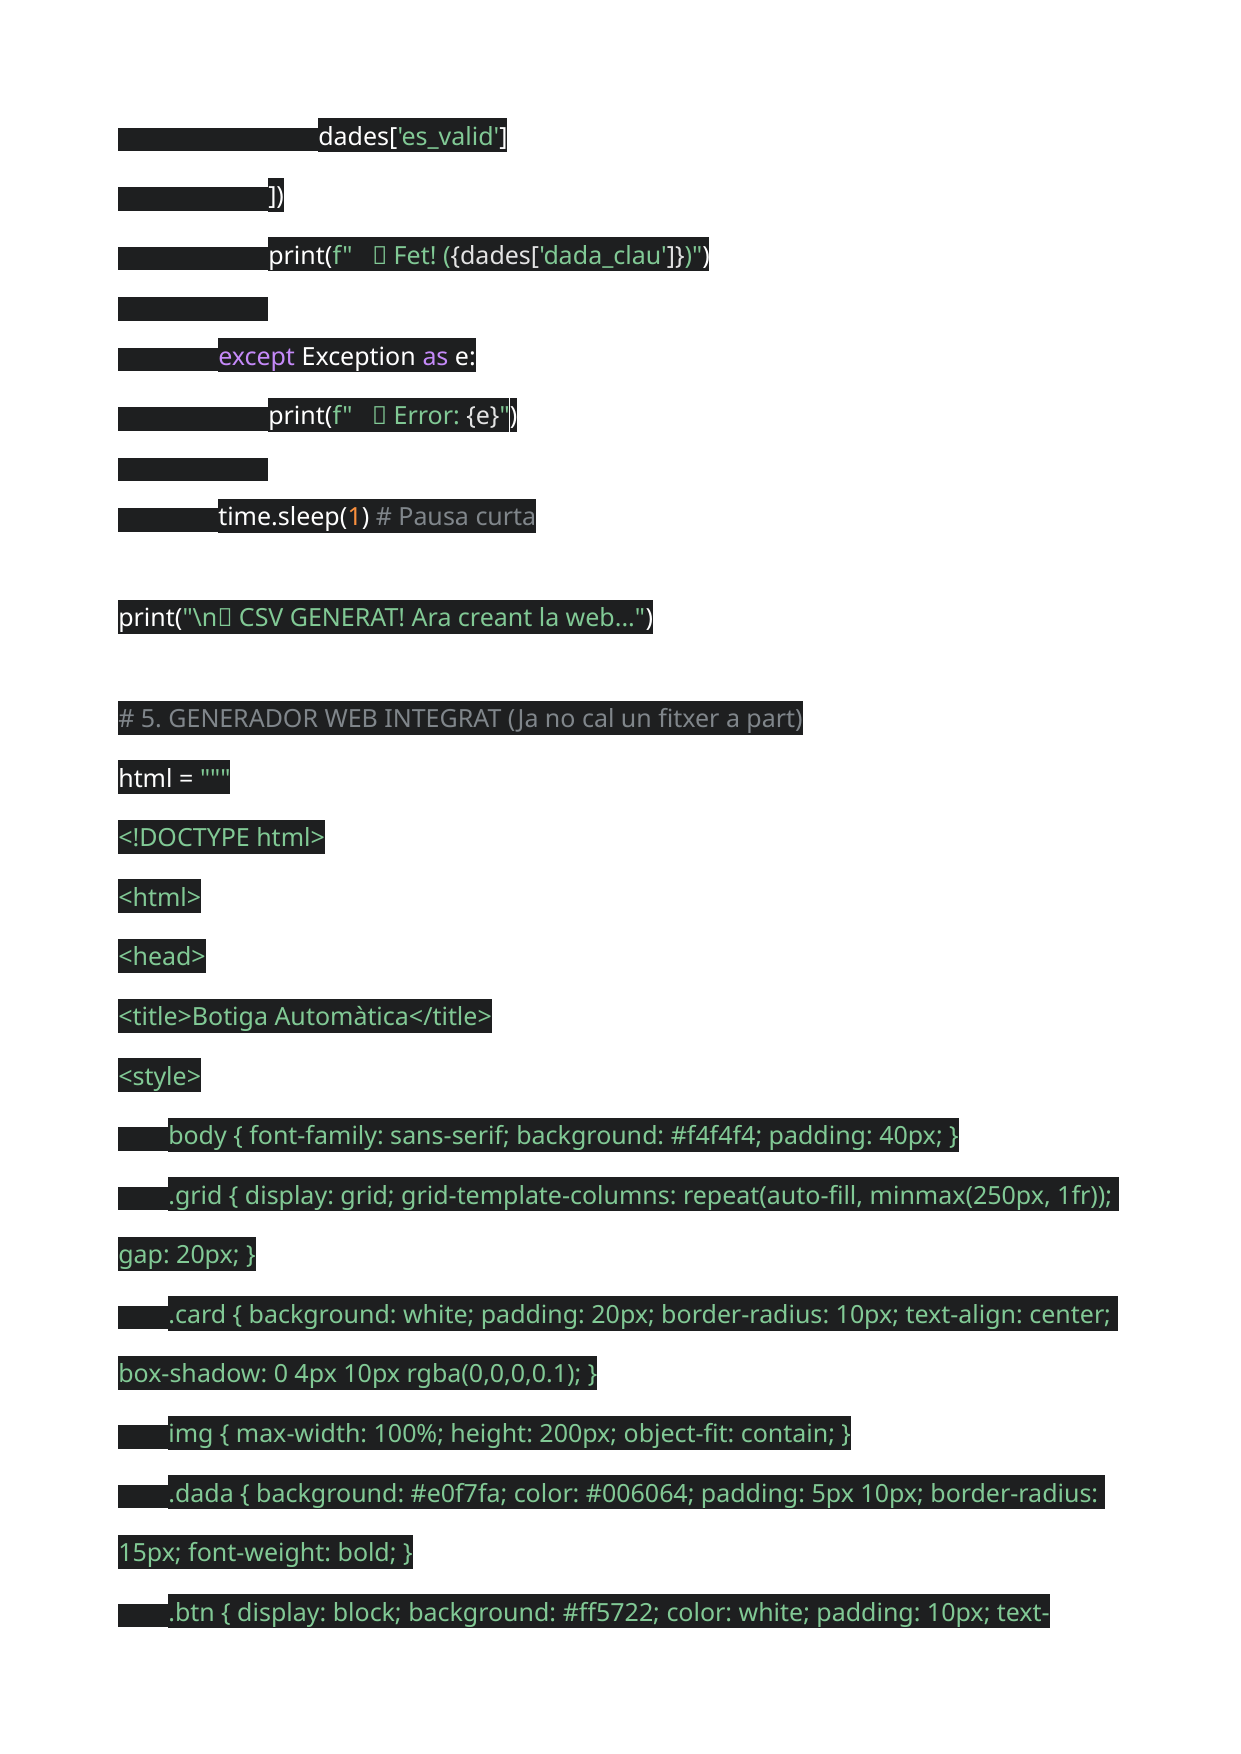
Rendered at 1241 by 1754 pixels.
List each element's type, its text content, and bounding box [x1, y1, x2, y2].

text body { font-family: sans-serif; background: #f4f4f4; padding: 40px; } [118, 1118, 1122, 1152]
text # 5. GENERADOR WEB INTEGRAT (Ja no cal un fitxer a part) [118, 701, 1122, 735]
text <head> [118, 939, 1122, 973]
text <title>Botiga Automàtica</title> [118, 998, 1122, 1033]
text except Exception as e: [118, 338, 1122, 372]
text img { max-width: 100%; height: 200px; object-fit: contain; } [118, 1416, 1122, 1450]
text html = """ [118, 760, 1122, 794]
text print("\n✨ CSV GENERAT! Ara creant la web...") [118, 600, 1122, 634]
text <!DOCTYPE html> [118, 820, 1122, 854]
text <style> [118, 1058, 1122, 1092]
text print(f" ❌ Error: {e}") [118, 398, 1122, 432]
text dades['es_valid'] [118, 118, 1122, 152]
text <html> [118, 879, 1122, 913]
text .dada { background: #e0f7fa; color: #006064; padding: 5px 10px; border-radius: 15px; font-weight: bold; } [118, 1475, 1122, 1569]
text .btn { display: block; background: #ff5722; color: white; padding: 10px; text- [118, 1594, 1122, 1628]
text print(f" ✅ Fet! ({dades['dada_clau']})") [118, 237, 1122, 271]
text .card { background: white; padding: 20px; border-radius: 10px; text-align: center; box-shadow: 0 4px 10px rgba(0,0,0,0.1); } [118, 1296, 1122, 1390]
text time.sleep(1) # Pausa curta [118, 499, 1122, 533]
text ]) [118, 178, 1122, 212]
text .grid { display: grid; grid-template-columns: repeat(auto-fill, minmax(250px, 1fr)); gap: 20px; } [118, 1177, 1122, 1271]
